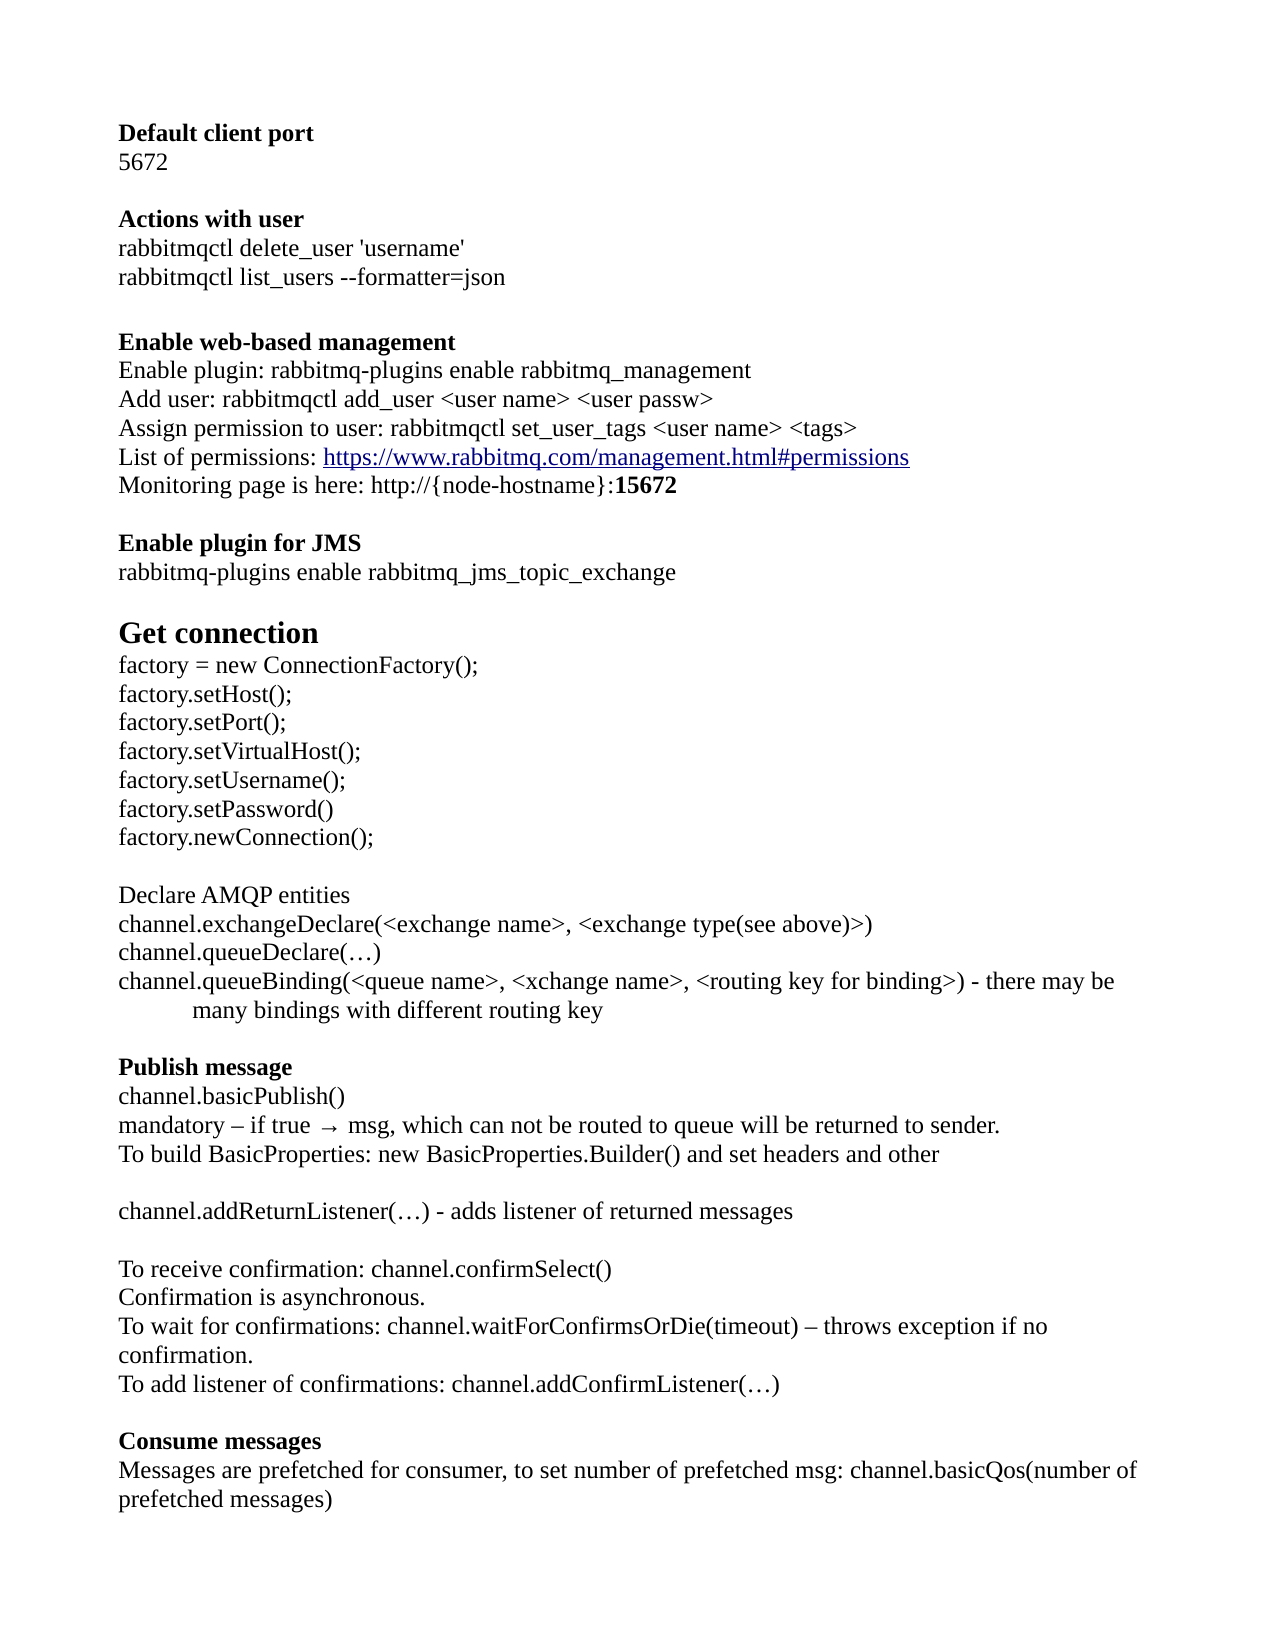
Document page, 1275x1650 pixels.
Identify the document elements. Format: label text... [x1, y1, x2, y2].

text Enable plugin: rabbitmq-plugins enable rabbitmq_management [118, 355, 1157, 384]
text Enable plugin for JMS [118, 528, 1157, 557]
text Monitoring page is here: http://{node-hostname}:15672 [118, 470, 1157, 499]
text Add user: rabbitmqctl add_user <user name> <user passw> [118, 384, 1157, 413]
text rabbitmqctl delete_user 'username' [118, 233, 1157, 262]
text Declare AMQP entities [118, 880, 1157, 909]
text rabbitmqctl list_users --formatter=json [118, 262, 1157, 291]
text factory.setPort(); [118, 707, 1157, 736]
text factory.setVirtualHost(); [118, 736, 1157, 765]
text factory.setHost(); [118, 679, 1157, 707]
text factory.newConnection(); [118, 822, 1157, 851]
text channel.addReturnListener(…) - adds listener of returned messages [118, 1196, 1157, 1225]
text 5672 [118, 147, 1157, 176]
text Actions with user [118, 204, 1157, 233]
text channel.basicPublish() [118, 1081, 1157, 1110]
text factory.setUsername(); [118, 765, 1157, 794]
text To add listener of confirmations: channel.addConfirmListener(…) [118, 1369, 1157, 1397]
text Get connection [118, 614, 1157, 650]
text rabbitmq-plugins enable rabbitmq_jms_topic_exchange [118, 557, 1157, 585]
text Default client port [118, 118, 1157, 147]
text Publish message [118, 1052, 1157, 1081]
text channel.queueDeclare(…) [118, 937, 1157, 966]
text Consume messages [118, 1426, 1157, 1455]
text Confirmation is asynchronous. [118, 1282, 1157, 1311]
text Enable web-based management [118, 327, 1157, 355]
text To receive confirmation: channel.confirmSelect() [118, 1254, 1157, 1282]
text channel.exchangeDeclare(<exchange name>, <exchange type(see above)>) [118, 909, 1157, 937]
text Assign permission to user: rabbitmqctl set_user_tags <user name> <tags> [118, 413, 1157, 442]
text channel.queueBinding(<queue name>, <xchange name>, <routing key for binding>) - there may be many bindings with different routing key [118, 966, 1157, 1024]
text factory = new ConnectionFactory(); [118, 650, 1157, 679]
text To build BasicProperties: new BasicProperties.Builder() and set headers and other [118, 1139, 1157, 1167]
text Messages are prefetched for consumer, to set number of prefetched msg: channel.basicQos(number of prefetched messages) [118, 1455, 1157, 1512]
text List of permissions: https://www.rabbitmq.com/management.html#permissions [118, 442, 1157, 470]
text factory.setPassword() [118, 794, 1157, 822]
text To wait for confirmations: channel.waitForConfirmsOrDie(timeout) – throws exception if no confirmation. [118, 1311, 1157, 1369]
text mandatory – if true → msg, which can not be routed to queue will be returned to sender. [118, 1110, 1157, 1139]
